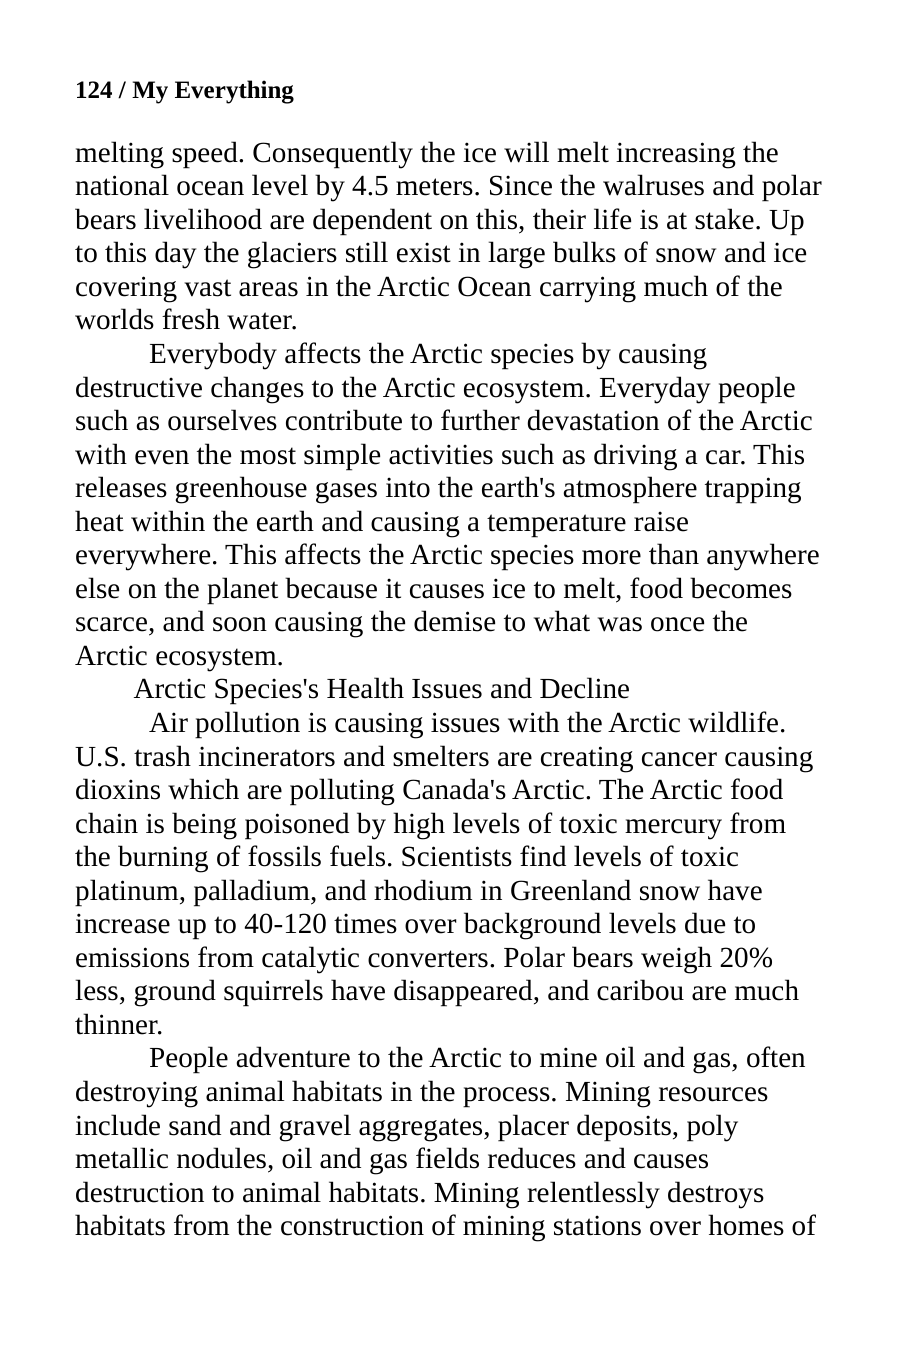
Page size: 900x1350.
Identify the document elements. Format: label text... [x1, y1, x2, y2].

text Everybody affects the Arctic species by causing destructive changes to the Arctic ecosystem. Everyday people such as ourselves contribute to further devastation of the Arctic with even the most simple activities such as driving a car. This releases greenhouse gases into the earth's atmosphere trapping heat within the earth and causing a temperature raise everywhere. This affects the Arctic species more than anywhere else on the planet because it causes ice to melt, food becomes scarce, and soon causing the demise to what was once the Arctic ecosystem. [75, 336, 825, 672]
text melting speed. Consequently the ice will melt increasing the national ocean level by 4.5 meters. Since the walruses and polar bears livelihood are dependent on this, their life is at stake. Up to this day the glaciers still exist in large bulks of snow and ice covering vast areas in the Arctic Ocean carrying much of the worlds fresh water. [75, 135, 825, 336]
text Air pollution is causing issues with the Arctic wildlife. U.S. trash incinerators and smelters are creating cancer causing dioxins which are polluting Canada's Arctic. The Arctic food chain is being poisoned by high levels of toxic mercury from the burning of fossils fuels. Scientists find levels of toxic platinum, palladium, and rhodium in Greenland snow have increase up to 40-120 times over background levels due to emissions from catalytic converters. Polar bears weigh 20% less, ground squirrels have disappeared, and caribou are much thinner. [75, 705, 825, 1041]
text Arctic Species's Health Issues and Decline [75, 672, 825, 705]
text People adventure to the Arctic to mine oil and gas, often destroying animal habitats in the process. Mining resources include sand and gravel aggregates, placer deposits, poly metallic nodules, oil and gas fields reduces and causes destruction to animal habitats. Mining relentlessly destroys habitats from the construction of mining stations over homes of [75, 1041, 825, 1242]
